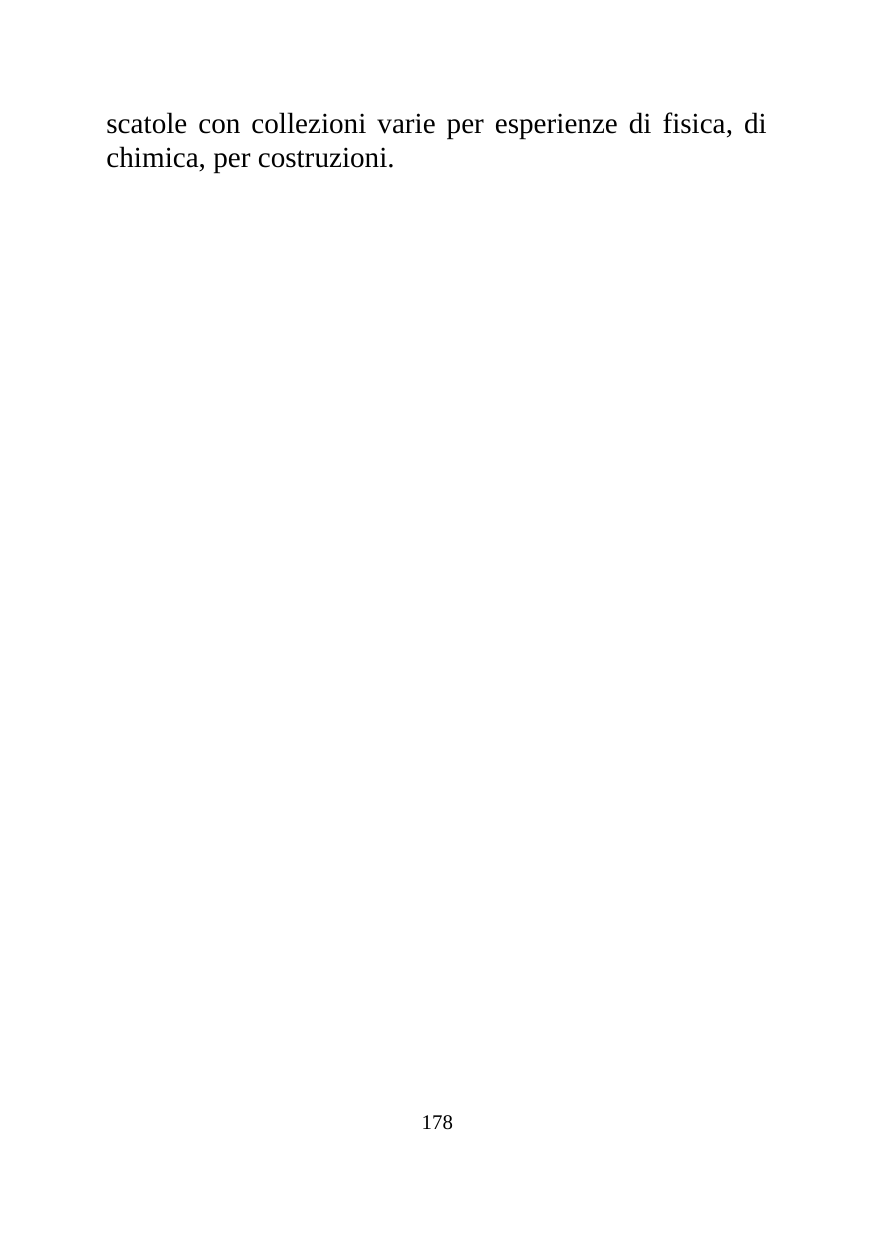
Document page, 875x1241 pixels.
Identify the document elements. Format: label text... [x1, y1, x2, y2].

text scatole con collezioni varie per esperienze di fisica, di chimica, per costruzioni. [106, 106, 768, 173]
